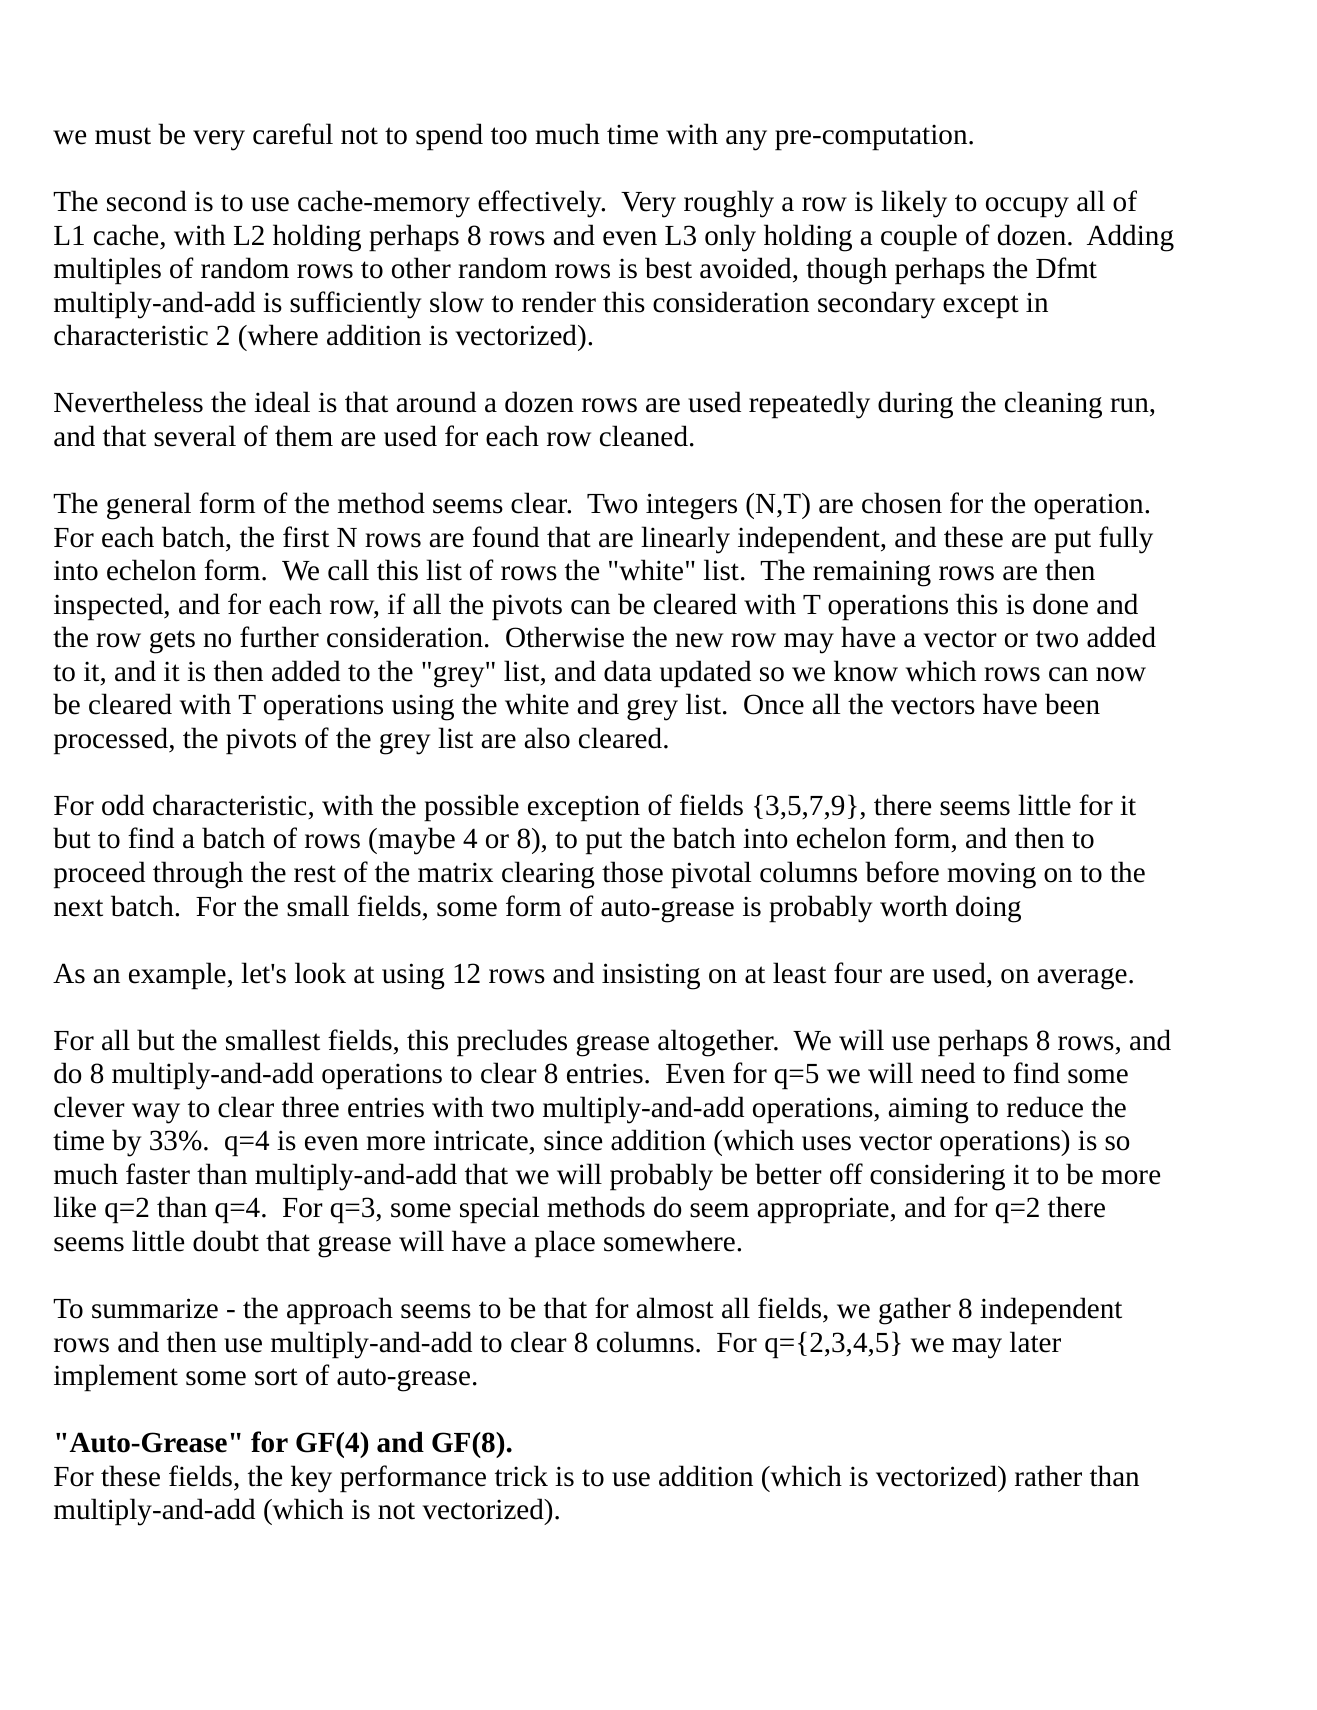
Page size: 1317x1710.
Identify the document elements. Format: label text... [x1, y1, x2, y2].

text For these fields, the key performance trick is to use addition (which is vectorized) rather than multiply-and-add (which is not vectorized). [53, 1459, 1174, 1526]
text To summarize - the approach seems to be that for almost all fields, we gather 8 independent rows and then use multiply-and-add to clear 8 columns. For q={2,3,4,5} we may later implement some sort of auto-grease. [53, 1291, 1174, 1392]
text For all but the smallest fields, this precludes grease altogether. We will use perhaps 8 rows, and do 8 multiply-and-add operations to clear 8 entries. Even for q=5 we will need to find some clever way to clear three entries with two multiply-and-add operations, aiming to reduce the time by 33%. q=4 is even more intricate, since addition (which uses vector operations) is so much faster than multiply-and-add that we will probably be better off considering it to be more like q=2 than q=4. For q=3, some special methods do seem appropriate, and for q=2 there seems little doubt that grease will have a place somewhere. [53, 1023, 1174, 1258]
text As an example, let's look at using 12 rows and insisting on at least four are used, on average. [53, 956, 1174, 989]
text The general form of the method seems clear. Two integers (N,T) are chosen for the operation. For each batch, the first N rows are found that are linearly independent, and these are put fully into echelon form. We call this list of rows the "white" list. The remaining rows are then inspected, and for each row, if all the pivots can be cleared with T operations this is done and the row gets no further consideration. Otherwise the new row may have a vector or two added to it, and it is then added to the "grey" list, and data updated so we know which rows can now be cleared with T operations using the white and grey list. Once all the vectors have been processed, the pivots of the grey list are also cleared. [53, 486, 1174, 754]
text "Auto-Grease" for GF(4) and GF(8). [53, 1425, 1174, 1459]
text For odd characteristic, with the possible exception of fields {3,5,7,9}, there seems little for it but to find a batch of rows (maybe 4 or 8), to put the batch into echelon form, and then to proceed through the rest of the matrix clearing those pivotal columns before moving on to the next batch. For the small fields, some form of auto-grease is probably worth doing [53, 788, 1174, 922]
text The second is to use cache-memory effectively. Very roughly a row is likely to occupy all of L1 cache, with L2 holding perhaps 8 rows and even L3 only holding a couple of dozen. Adding multiples of random rows to other random rows is best avoided, though perhaps the Dfmt multiply-and-add is sufficiently slow to render this consideration secondary except in characteristic 2 (where addition is vectorized). [53, 184, 1174, 352]
text we must be very careful not to spend too much time with any pre-computation. [53, 117, 1174, 151]
text Nevertheless the ideal is that around a dozen rows are used repeatedly during the cleaning run, and that several of them are used for each row cleaned. [53, 386, 1174, 453]
